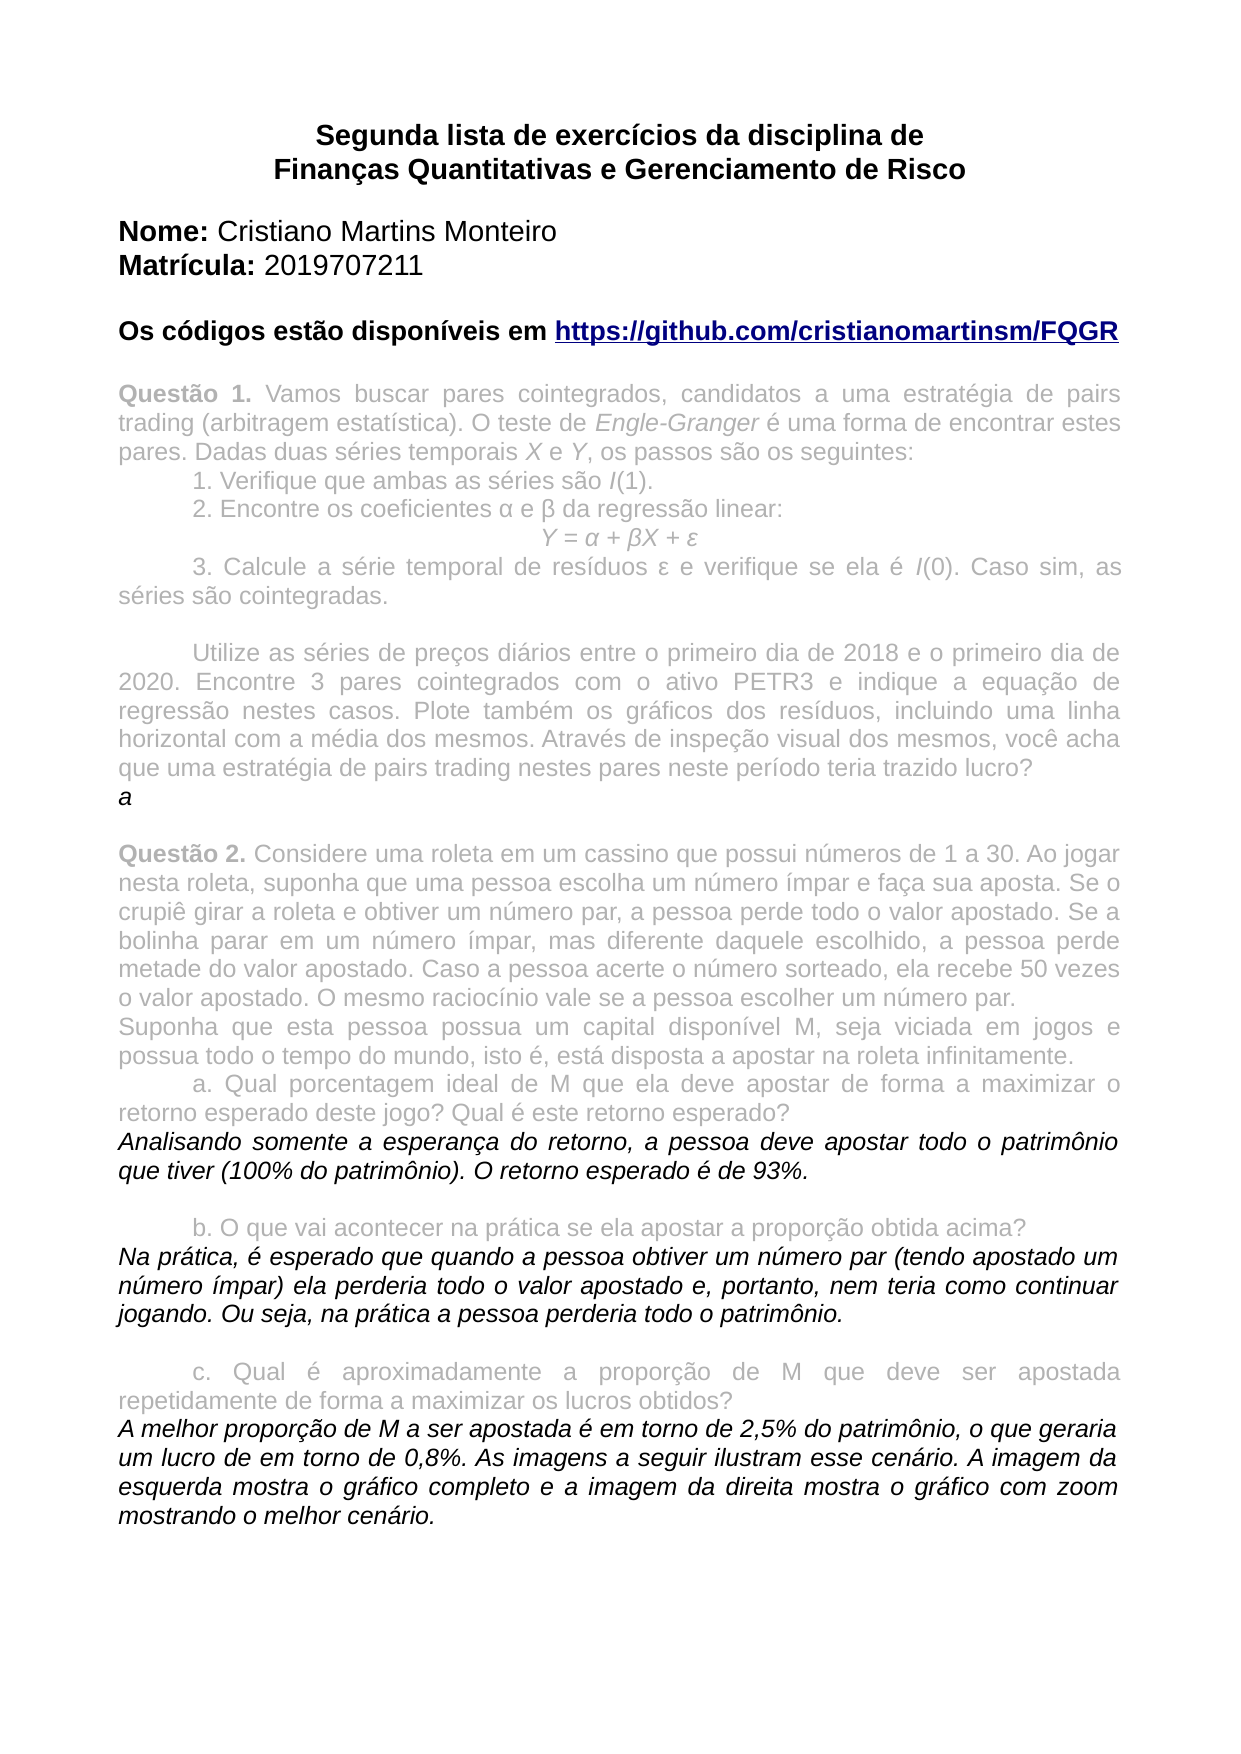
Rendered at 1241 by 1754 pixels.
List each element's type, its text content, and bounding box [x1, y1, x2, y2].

text Suponha que esta pessoa possua um capital disponível M, seja viciada em jogos e possua todo o tempo do mundo, isto é, está disposta a apostar na roleta infinitamente. [118, 1012, 1122, 1069]
text 2. Encontre os coeficientes α e β da regressão linear: [118, 494, 1122, 523]
text Na prática, é esperado que quando a pessoa obtiver um número par (tendo apostado um número ímpar) ela perderia todo o valor apostado e, portanto, nem teria como continuar jogando. Ou seja, na prática a pessoa perderia todo o patrimônio. [118, 1242, 1122, 1328]
text A melhor proporção de M a ser apostada é em torno de 2,5% do patrimônio, o que geraria um lucro de em torno de 0,8%. As imagens a seguir ilustram esse cenário. A imagem da esquerda mostra o gráfico completo e a imagem da direita mostra o gráfico com zoom mostrando o melhor cenário. [118, 1414, 1122, 1529]
text b. O que vai acontecer na prática se ela apostar a proporção obtida acima? [118, 1213, 1122, 1242]
text Os códigos estão disponíveis em https://github.com/cristianomartinsm/FQGR [118, 314, 1122, 346]
text a [118, 782, 1122, 811]
text Analisando somente a esperança do retorno, a pessoa deve apostar todo o patrimônio que tiver (100% do patrimônio). O retorno esperado é de 93%. [118, 1127, 1122, 1184]
text Segunda lista de exercícios da disciplina de [118, 118, 1122, 152]
text a. Qual porcentagem ideal de M que ela deve apostar de forma a maximizar o retorno esperado deste jogo? Qual é este retorno esperado? [118, 1069, 1122, 1127]
text Questão 1. Vamos buscar pares cointegrados, candidatos a uma estratégia de pairs trading (arbitragem estatística). O teste de Engle-Granger é uma forma de encontrar estes pares. Dadas duas séries temporais X e Y, os passos são os seguintes: [118, 379, 1122, 466]
text Matrícula: 2019707211 [118, 247, 1122, 281]
text c. Qual é aproximadamente a proporção de M que deve ser apostada repetidamente de forma a maximizar os lucros obtidos? [118, 1357, 1122, 1414]
text Nome: Cristiano Martins Monteiro [118, 214, 1122, 247]
text Finanças Quantitativas e Gerenciamento de Risco [118, 152, 1122, 185]
text Y = α + βX + ε [118, 523, 1122, 552]
text 3. Calcule a série temporal de resíduos ε e verifique se ela é I(0). Caso sim, as séries são cointegradas. [118, 552, 1122, 609]
text Utilize as séries de preços diários entre o primeiro dia de 2018 e o primeiro dia de 2020. Encontre 3 pares cointegrados com o ativo PETR3 e indique a equação de regressão nestes casos. Plote também os gráficos dos resíduos, incluindo uma linha horizontal com a média dos mesmos. Através de inspeção visual dos mesmos, você acha que uma estratégia de pairs trading nestes pares neste período teria trazido lucro? [118, 638, 1122, 782]
text Questão 2. Considere uma roleta em um cassino que possui números de 1 a 30. Ao jogar nesta roleta, suponha que uma pessoa escolha um número ímpar e faça sua aposta. Se o crupiê girar a roleta e obtiver um número par, a pessoa perde todo o valor apostado. Se a bolinha parar em um número ímpar, mas diferente daquele escolhido, a pessoa perde metade do valor apostado. Caso a pessoa acerte o número sorteado, ela recebe 50 vezes o valor apostado. O mesmo raciocínio vale se a pessoa escolher um número par. [118, 839, 1122, 1012]
text 1. Verifique que ambas as séries são I(1). [118, 466, 1122, 494]
